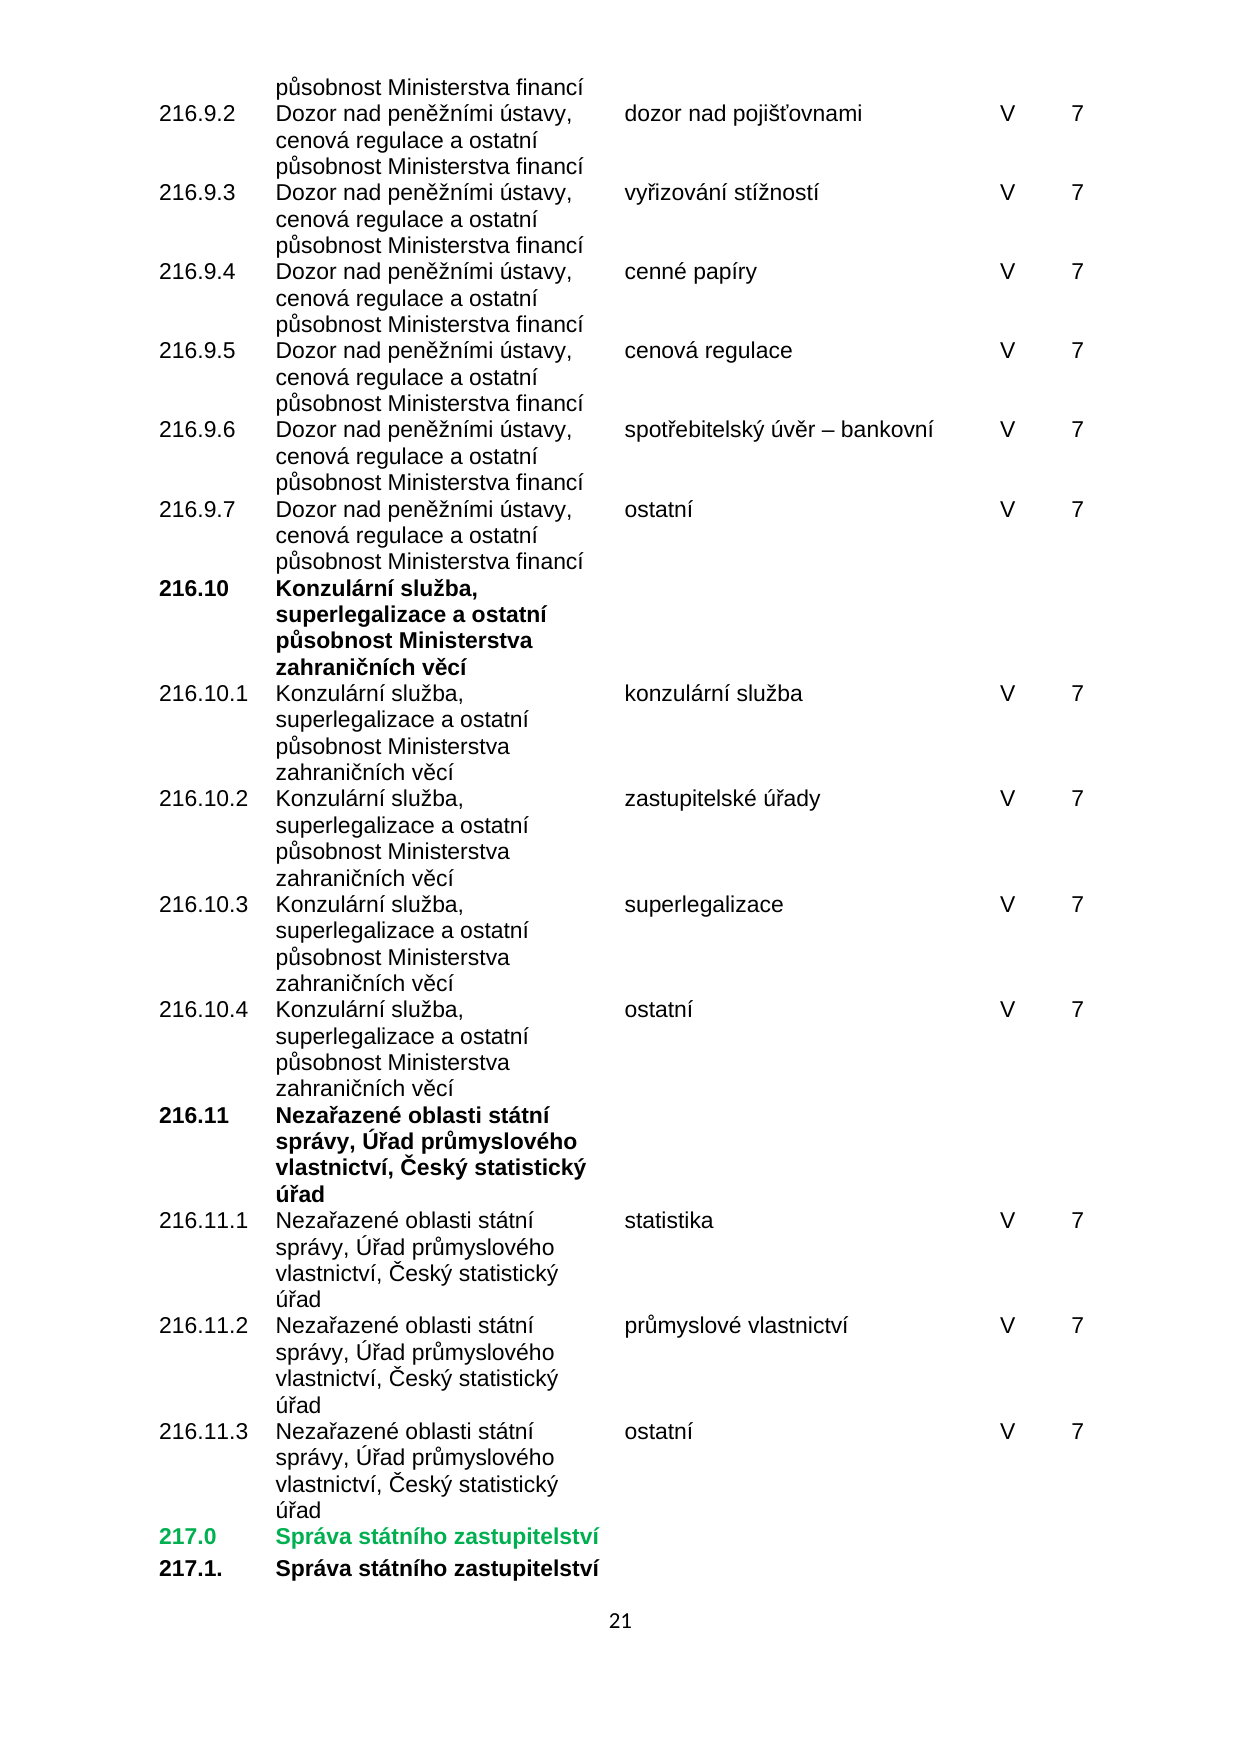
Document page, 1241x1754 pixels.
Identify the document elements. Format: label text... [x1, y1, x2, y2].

table_cell 217.0 [148, 1523, 264, 1554]
table_cell Konzulární služba, superlegalizace a ostatní působnost Ministerstva zahraničních věcí [264, 785, 613, 891]
table_cell působnost Ministerstva financí [264, 74, 613, 100]
table_cell 216.9.5 [148, 338, 264, 416]
table_cell V [975, 891, 1040, 996]
table_cell 7 [1040, 1313, 1115, 1418]
table_cell Nezařazené oblasti státní správy, Úřad průmyslového vlastnictví, Český statistický úřad [264, 1418, 613, 1523]
table_cell 217.1. [148, 1555, 264, 1586]
table_cell ostatní [613, 996, 974, 1102]
table_cell 216.10.3 [148, 891, 264, 996]
table_cell 216.11.2 [148, 1313, 264, 1418]
table_cell Konzulární služba, superlegalizace a ostatní působnost Ministerstva zahraničních věcí [264, 996, 613, 1102]
table_cell statistika [613, 1207, 974, 1312]
table_cell průmyslové vlastnictví [613, 1313, 974, 1418]
table_cell [975, 1523, 1040, 1554]
table_cell [975, 1102, 1040, 1207]
table_cell Dozor nad peněžními ústavy, cenová regulace a ostatní působnost Ministerstva financí [264, 496, 613, 574]
table_cell 7 [1040, 1418, 1115, 1523]
table_cell 216.11 [148, 1102, 264, 1207]
table_cell 216.10.1 [148, 680, 264, 785]
table_cell Dozor nad peněžními ústavy, cenová regulace a ostatní působnost Ministerstva financí [264, 416, 613, 496]
table_cell 216.9.6 [148, 416, 264, 496]
table_cell Nezařazené oblasti státní správy, Úřad průmyslového vlastnictví, Český statistický úřad [264, 1102, 613, 1207]
table_cell V [975, 1418, 1040, 1523]
table_cell cenová regulace [613, 338, 974, 416]
table_cell vyřizování stížností [613, 179, 974, 258]
table_cell 7 [1040, 416, 1115, 496]
table_cell [613, 74, 974, 100]
table_cell [613, 1523, 974, 1554]
table_cell 216.11.1 [148, 1207, 264, 1312]
table_cell ostatní [613, 496, 974, 574]
table_cell Konzulární služba, superlegalizace a ostatní působnost Ministerstva zahraničních věcí [264, 680, 613, 785]
table_cell superlegalizace [613, 891, 974, 996]
table_cell [1040, 74, 1115, 100]
table_cell 7 [1040, 258, 1115, 337]
table_cell ostatní [613, 1418, 974, 1523]
table_cell Dozor nad peněžními ústavy, cenová regulace a ostatní působnost Ministerstva financí [264, 100, 613, 179]
table_cell V [975, 1207, 1040, 1312]
table_cell V [975, 179, 1040, 258]
table_cell [975, 74, 1040, 100]
table_cell cenné papíry [613, 258, 974, 337]
table_cell V [975, 1313, 1040, 1418]
table_cell zastupitelské úřady [613, 785, 974, 891]
table_cell [1040, 1555, 1115, 1586]
table_cell V [975, 996, 1040, 1102]
table_cell Konzulární služba, superlegalizace a ostatní působnost Ministerstva zahraničních věcí [264, 575, 613, 680]
table_cell 7 [1040, 996, 1115, 1102]
table_cell 216.9.2 [148, 100, 264, 179]
table_cell V [975, 338, 1040, 416]
table_cell 7 [1040, 785, 1115, 891]
table_cell Konzulární služba, superlegalizace a ostatní působnost Ministerstva zahraničních věcí [264, 891, 613, 996]
table_cell [613, 575, 974, 680]
table_cell V [975, 496, 1040, 574]
table_cell V [975, 785, 1040, 891]
table_cell Správa státního zastupitelství [264, 1555, 613, 1586]
table_cell dozor nad pojišťovnami [613, 100, 974, 179]
table_cell V [975, 680, 1040, 785]
table_cell 7 [1040, 1207, 1115, 1312]
table_cell [148, 74, 264, 100]
table_cell [1040, 1523, 1115, 1554]
table_cell Dozor nad peněžními ústavy, cenová regulace a ostatní působnost Ministerstva financí [264, 179, 613, 258]
table_cell Nezařazené oblasti státní správy, Úřad průmyslového vlastnictví, Český statistický úřad [264, 1313, 613, 1418]
table_cell 7 [1040, 680, 1115, 785]
table_cell Nezařazené oblasti státní správy, Úřad průmyslového vlastnictví, Český statistický úřad [264, 1207, 613, 1312]
table_cell konzulární služba [613, 680, 974, 785]
table_cell 216.10.4 [148, 996, 264, 1102]
table_cell V [975, 258, 1040, 337]
table_cell 216.9.3 [148, 179, 264, 258]
table_cell [975, 575, 1040, 680]
table_cell 216.9.4 [148, 258, 264, 337]
table_cell 216.11.3 [148, 1418, 264, 1523]
table_cell Dozor nad peněžními ústavy, cenová regulace a ostatní působnost Ministerstva financí [264, 258, 613, 337]
table_cell spotřebitelský úvěr – bankovní [613, 416, 974, 496]
table_cell 7 [1040, 179, 1115, 258]
table_cell 7 [1040, 891, 1115, 996]
table_cell 7 [1040, 338, 1115, 416]
table_cell [613, 1555, 974, 1586]
table_cell [1040, 575, 1115, 680]
table_cell V [975, 416, 1040, 496]
table_cell V [975, 100, 1040, 179]
table_cell Dozor nad peněžními ústavy, cenová regulace a ostatní působnost Ministerstva financí [264, 338, 613, 416]
table_cell 216.10 [148, 575, 264, 680]
table_cell 7 [1040, 100, 1115, 179]
table_cell 216.9.7 [148, 496, 264, 574]
table_cell 7 [1040, 496, 1115, 574]
table_cell [1040, 1102, 1115, 1207]
table_cell [613, 1102, 974, 1207]
table_cell 216.10.2 [148, 785, 264, 891]
table_cell [975, 1555, 1040, 1586]
table_cell Správa státního zastupitelství [264, 1523, 613, 1554]
